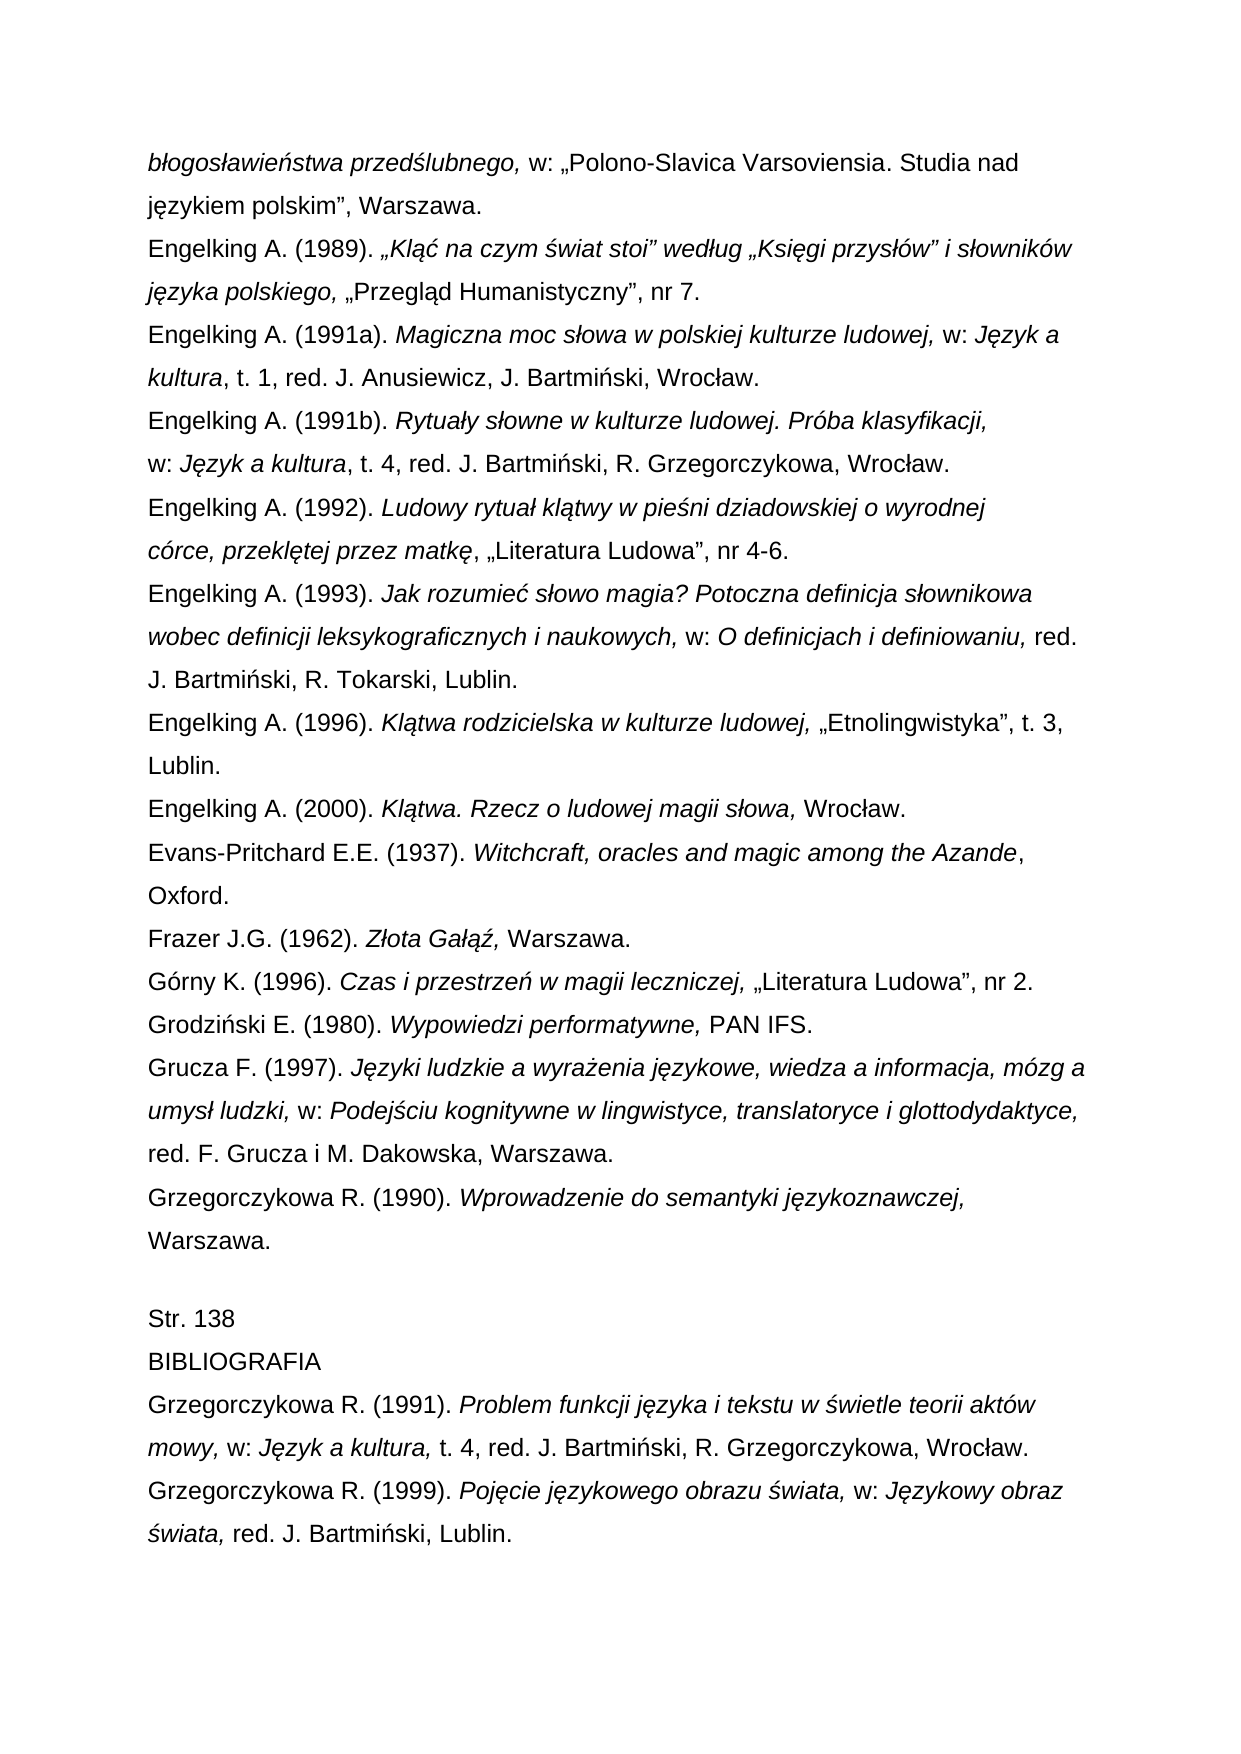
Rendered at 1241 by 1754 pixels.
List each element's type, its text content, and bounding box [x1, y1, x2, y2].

text Engelking A. (1991b). Rytuały słowne w kulturze ludowej. Próba klasyfikacji, [148, 406, 1093, 435]
text BIBLIOGRAFIA [148, 1347, 1093, 1376]
text Frazer J.G. (1962). Złota Gałąź, Warszawa. [148, 924, 1093, 953]
text Grzegorczykowa R. (1990). Wprowadzenie do semantyki językoznawczej, Warszawa. [148, 1183, 1093, 1254]
text Górny K. (1996). Czas i przestrzeń w magii leczniczej, „Literatura Ludowa”, nr 2. [148, 967, 1093, 996]
text Grzegorczykowa R. (1999). Pojęcie językowego obrazu świata, w: Językowy obraz świata, red. J. Bartmiński, Lublin. [148, 1476, 1093, 1548]
text Grucza F. (1997). Języki ludzkie a wyrażenia językowe, wiedza a informacja, mózg a umysł ludzki, w: Podejściu kognitywne w lingwistyce, translatoryce i glottodydaktyce, red. F. Grucza i M. Dakowska, Warszawa. [148, 1053, 1093, 1168]
text Engelking A. (2000). Klątwa. Rzecz o ludowej magii słowa, Wrocław. [148, 794, 1093, 823]
text Engelking A. (1996). Klątwa rodzicielska w kulturze ludowej, „Etnolingwistyka”, t. 3, Lublin. [148, 708, 1093, 780]
text Engelking A. (1991a). Magiczna moc słowa w polskiej kulturze ludowej, w: Język a kultura, t. 1, red. J. Anusiewicz, J. Bartmiński, Wrocław. [148, 320, 1093, 392]
text Evans-Pritchard E.E. (1937). Witchcraft, oracles and magic among the Azande, Oxford. [148, 838, 1093, 909]
text Engelking A. (1992). Ludowy rytuał klątwy w pieśni dziadowskiej o wyrodnej [148, 493, 1093, 521]
text córce, przeklętej przez matkę, „Literatura Ludowa”, nr 4-6. [148, 536, 1093, 564]
text błogosławieństwa przedślubnego, w: „Polono-Slavica Varsoviensia. Studia nad językiem polskim”, Warszawa. [148, 148, 1093, 219]
text Grzegorczykowa R. (1991). Problem funkcji języka i tekstu w świetle teorii aktów mowy, w: Język a kultura, t. 4, red. J. Bartmiński, R. Grzegorczykowa, Wrocław. [148, 1390, 1093, 1462]
text w: Język a kultura, t. 4, red. J. Bartmiński, R. Grzegorczykowa, Wrocław. [148, 449, 1093, 478]
text Grodziński E. (1980). Wypowiedzi performatywne, PAN IFS. [148, 1010, 1093, 1039]
text Str. 138 [148, 1304, 1093, 1332]
text Engelking A. (1989). „Kląć na czym świat stoi” według „Księgi przysłów” i słowników języka polskiego, „Przegląd Humanistyczny”, nr 7. [148, 234, 1093, 306]
text Engelking A. (1993). Jak rozumieć słowo magia? Potoczna definicja słownikowa wobec definicji leksykograficznych i naukowych, w: O definicjach i definiowaniu, red. J. Bartmiński, R. Tokarski, Lublin. [148, 579, 1093, 694]
